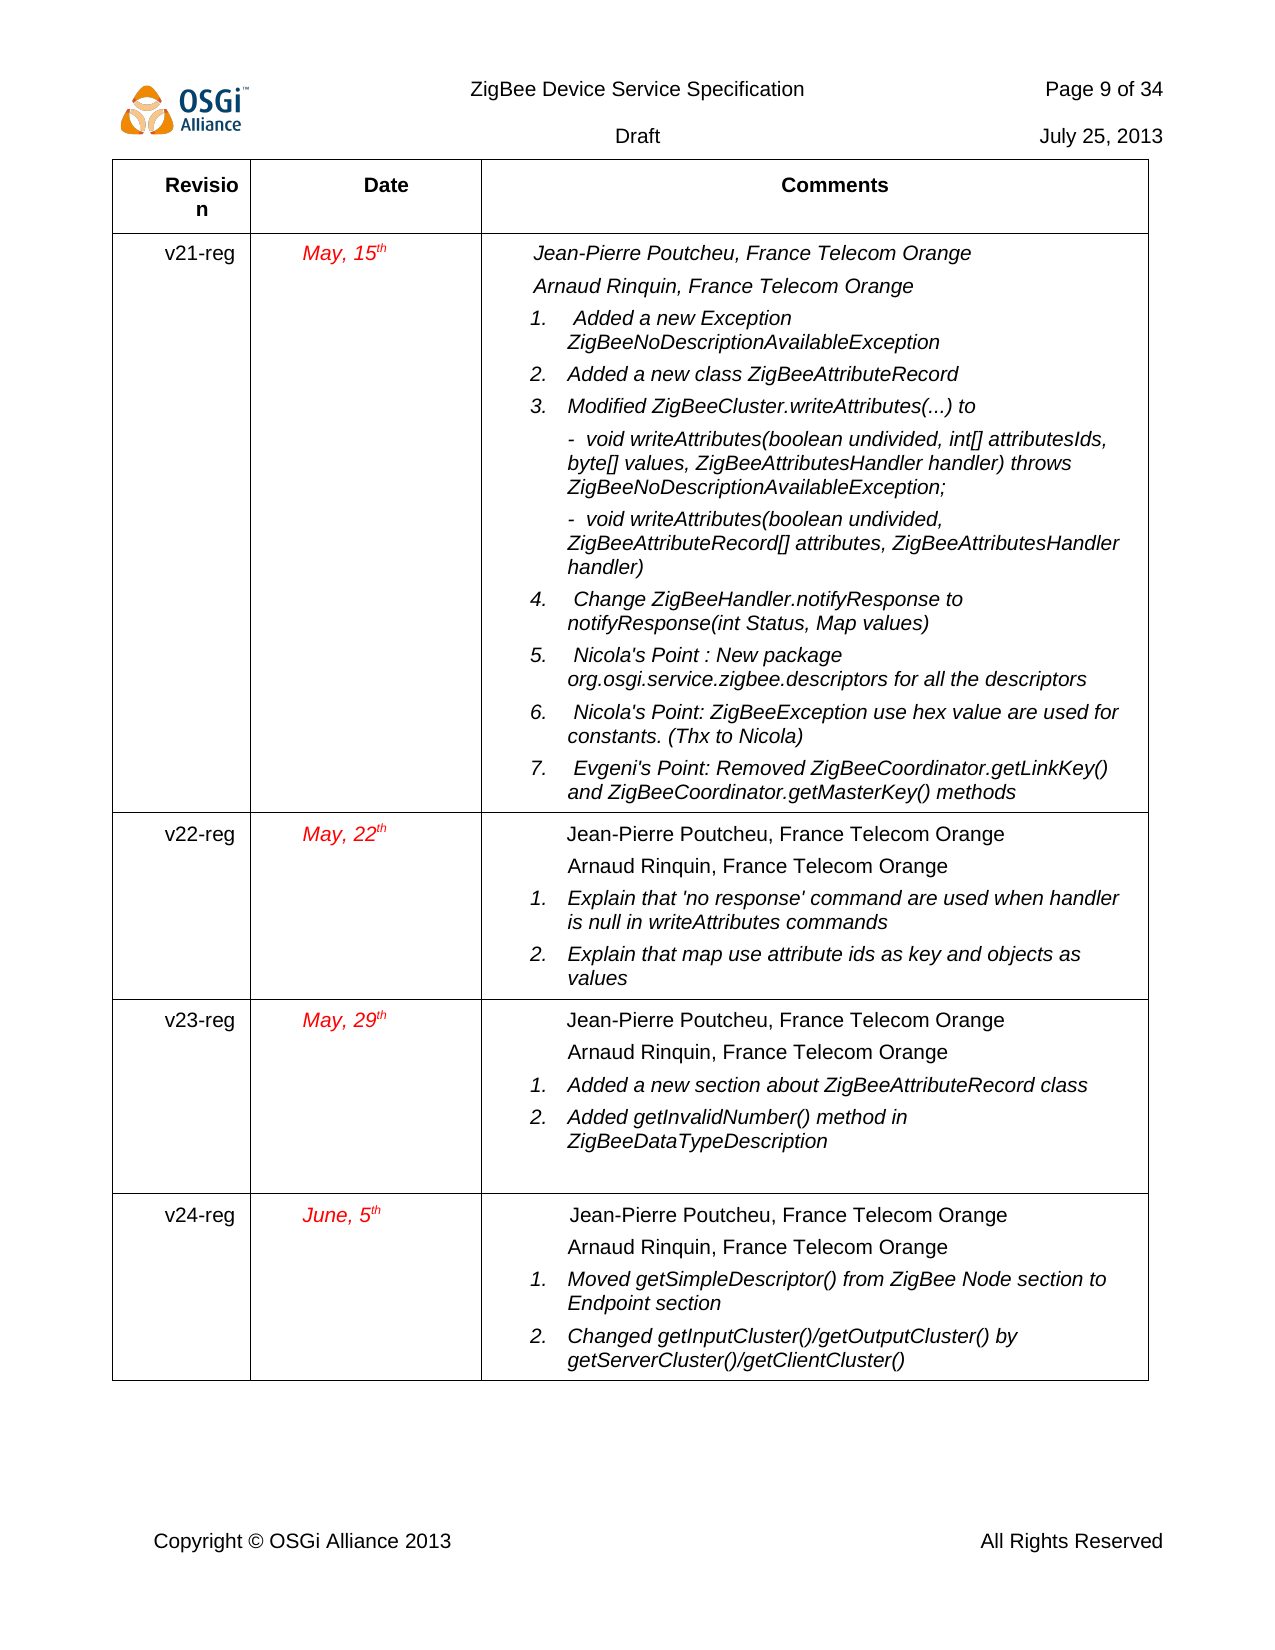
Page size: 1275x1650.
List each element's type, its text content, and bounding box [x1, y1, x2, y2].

table_header Date [251, 160, 481, 233]
table_header Comments [482, 160, 1148, 233]
table_cell Jean-Pierre Poutcheu, France Telecom Orange Arnaud Rinquin, France Telecom Orange Added a new section about ZigBeeAttributeRecord class Added getInvalidNumber() method in ZigBeeDataTypeDescription [482, 1000, 1148, 1193]
table_cell May, 22th [251, 813, 481, 998]
table_cell v22-reg [113, 813, 250, 998]
table_cell Jean-Pierre Poutcheu, France Telecom Orange Arnaud Rinquin, France Telecom Orange Added a new Exception ZigBeeNoDescriptionAvailableException Added a new class ZigBeeAttributeRecord Modified ZigBeeCluster.writeAttributes(...) to - void writeAttributes(boolean undivided, int[] attributesIds, byte[] values, ZigBeeAttributesHandler handler) throws ZigBeeNoDescriptionAvailableException; - void writeAttributes(boolean undivided, ZigBeeAttributeRecord[] attributes, ZigBeeAttributesHandler handler) Change ZigBeeHandler.notifyResponse to notifyResponse(int Status, Map values) Nicola's Point : New package org.osgi.service.zigbee.descriptors for all the descriptors Nicola's Point: ZigBeeException use hex value are used for constants. (Thx to Nicola) Evgeni's Point: Removed ZigBeeCoordinator.getLinkKey() and ZigBeeCoordinator.getMasterKey() methods [482, 234, 1148, 812]
table_cell v24-reg [113, 1194, 250, 1380]
picture [113, 78, 257, 142]
table_cell May, 15th [251, 234, 481, 812]
table_cell Jean-Pierre Poutcheu, France Telecom Orange Arnaud Rinquin, France Telecom Orange Explain that 'no response' command are used when handler is null in writeAttributes commands Explain that map use attribute ids as key and objects as values [482, 813, 1148, 998]
table_cell June, 5th [251, 1194, 481, 1380]
table_cell v23-reg [113, 1000, 250, 1193]
table_header Revision [113, 160, 250, 233]
table_cell Jean-Pierre Poutcheu, France Telecom Orange Arnaud Rinquin, France Telecom Orange Moved getSimpleDescriptor() from ZigBee Node section to Endpoint section Changed getInputCluster()/getOutputCluster() by getServerCluster()/getClientCluster() [482, 1194, 1148, 1380]
table_cell May, 29th [251, 1000, 481, 1193]
table_cell v21-reg [113, 234, 250, 812]
